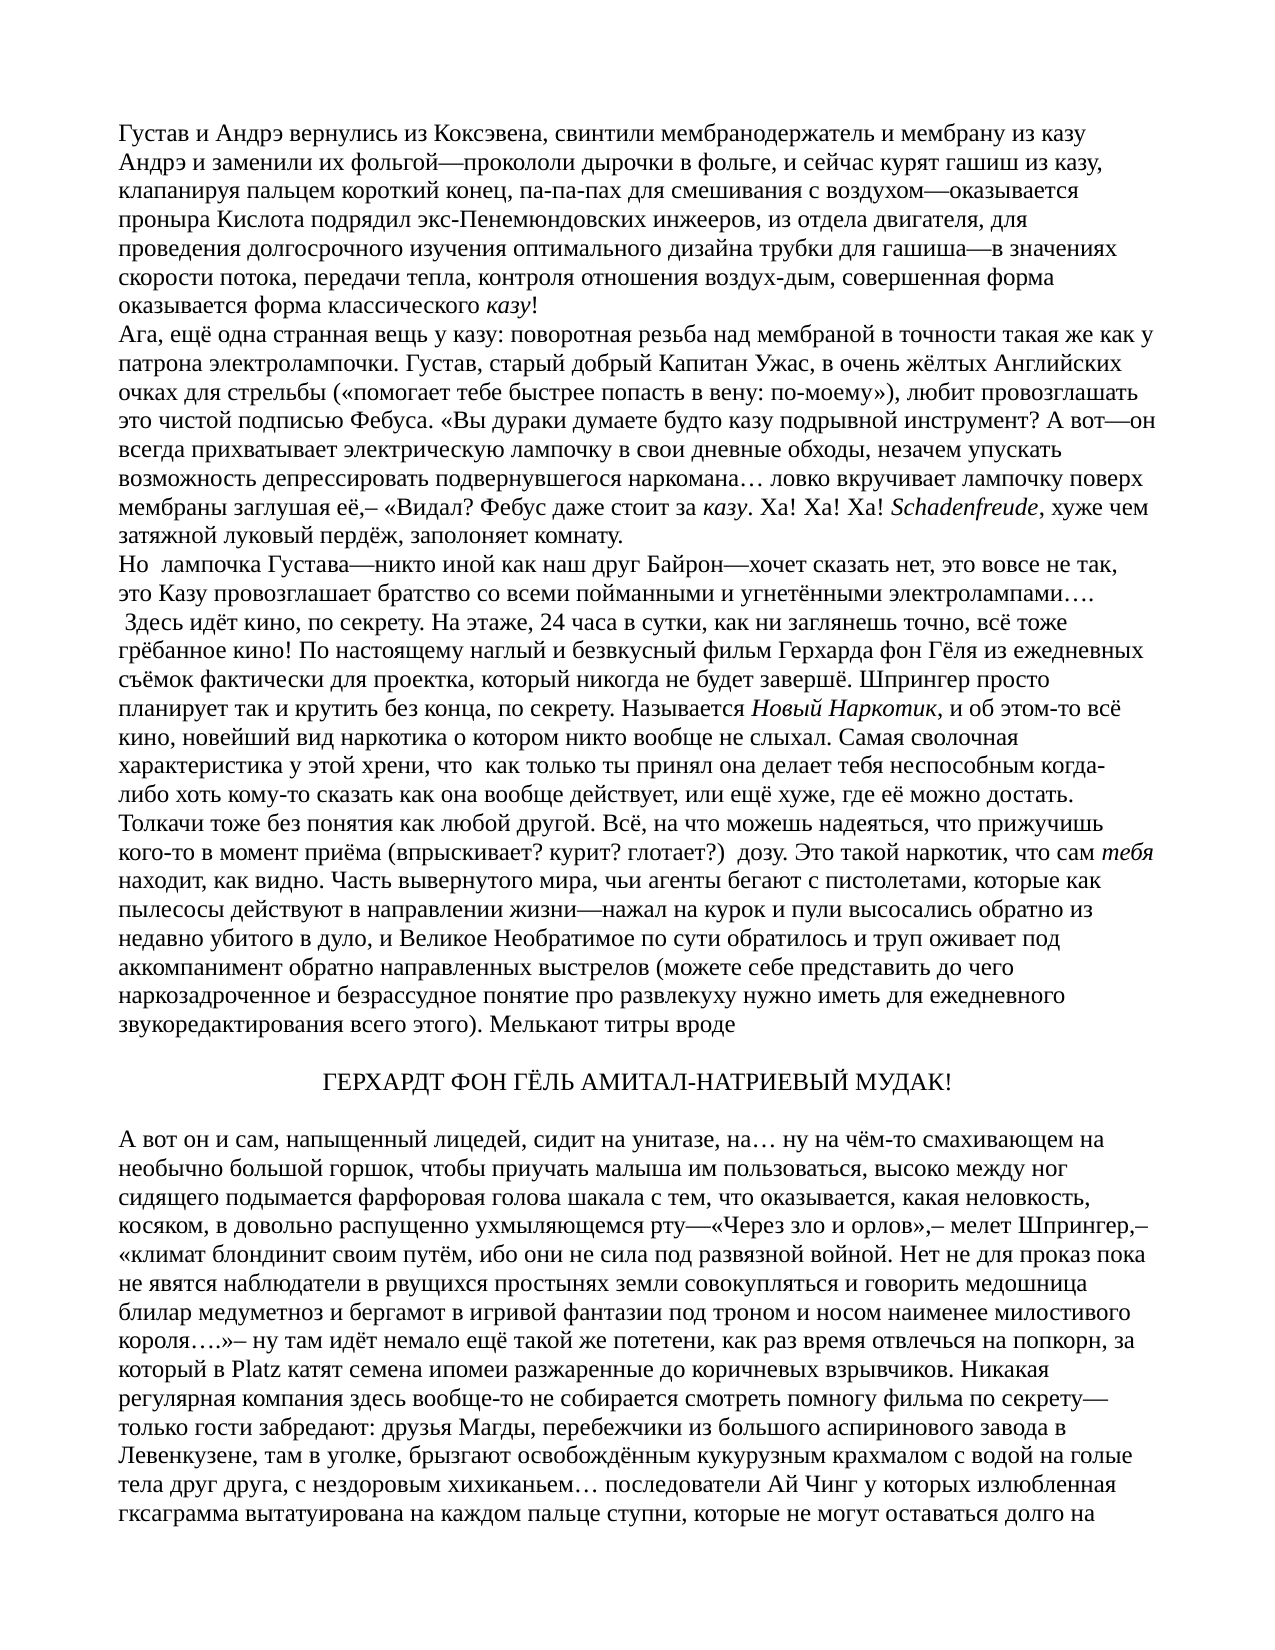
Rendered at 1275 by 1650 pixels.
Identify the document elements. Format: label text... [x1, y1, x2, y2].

text А вот он и сам, напыщенный лицедей, сидит на унитазе, на… ну на чём-то смахивающем на необычно большой горшок, чтобы приучать малыша им пользоваться, высоко между ног сидящего подымается фарфоровая голова шакала с тем, что оказывается, какая неловкость, косяком, в довольно распущенно ухмыляющемся рту—«Через зло и орлов»,– мелет Шпрингер,– «климат блондинит своим путём, ибо они не сила под развязной войной. Нет не для проказ пока не явятся наблюдатели в рвущихся простынях земли совокупляться и говорить медошница блилар медуметноз и бергамот в игривой фантазии под троном и носом наименее милостивого короля….»– ну там идёт немало ещё такой же потетени, как раз время отвлечься на попкорн, за который в Platz катят семена ипомеи разжаренные до коричневых взрывчиков. Никакая регулярная компания здесь вообще-то не собирается смотреть помногу фильма по секрету—только гости забредают: друзья Магды, перебежчики из большого аспиринового завода в Левенкузене, там в уголке, брызгают освобождённым кукурузным крахмалом с водой на голые тела друг друга, с нездоровым хихиканьем… последователи Ай Чинг у которых излюбленная гксаграмма вытатуирована на каждом пальце ступни, которые не могут оставаться долго на [118, 1124, 1157, 1527]
text Но лампочка Густава—никто иной как наш друг Байрон—хочет сказать нет, это вовсе не так, это Казу провозглашает братство со всеми пойманными и угнетёнными электролампами…. [118, 549, 1157, 607]
text ГЕРХАРДТ ФОН ГЁЛЬ АМИТАЛ-НАТРИЕВЫЙ МУДАК! [118, 1067, 1157, 1096]
text Густав и Андрэ вернулись из Коксэвена, свинтили мембранодержатель и мембрану из казу Андрэ и заменили их фольгой—прокололи дырочки в фольге, и сейчас курят гашиш из казу, клапанируя пальцем короткий конец, па-па-пах для смешивания с воздухом—оказывается проныра Кислота подрядил экс-Пенемюндовских инжееров, из отдела двигателя, для проведения долгосрочного изучения оптимального дизайна трубки для гашиша—в значениях скорости потока, передачи тепла, контроля отношения воздух-дым, совершенная форма оказывается форма классического казу! [118, 118, 1157, 319]
text Здесь идёт кино, по секрету. На этаже, 24 часа в сутки, как ни заглянешь точно, всё тоже грёбанное кино! По настоящему наглый и безвкусный фильм Герхарда фон Гёля из ежедневных съёмок фактически для проектка, который никогда не будет завершё. Шпрингер просто планирует так и крутить без конца, по секрету. Называется Новый Наркотик, и об этом-то всё кино, новейший вид наркотика о котором никто вообще не слыхал. Самая сволочная характеристика у этой хрени, что как только ты принял она делает тебя неспособным когда-либо хоть кому-то сказать как она вообще действует, или ещё хуже, где её можно достать. Толкачи тоже без понятия как любой другой. Всё, на что можешь надеяться, что прижучишь кого-то в момент приёма (впрыскивает? курит? глотает?) дозу. Это такой наркотик, что сам тебя находит, как видно. Часть вывернутого мира, чьи агенты бегают с пистолетами, которые как пылесосы действуют в направлении жизни—нажал на курок и пули высосались обратно из недавно убитого в дуло, и Великое Необратимое по сути обратилось и труп оживает под аккомпанимент обратно направленных выстрелов (можете себе представить до чего наркозадроченное и безрассудное понятие про развлекуху нужно иметь для ежедневного звукоредактирования всего этого). Мелькают титры вроде [118, 607, 1157, 1038]
text Ага, ещё одна странная вещь у казу: поворотная резьба над мембраной в точности такая же как у патрона электролампочки. Густав, старый добрый Капитан Ужас, в очень жёлтых Английских очках для стрельбы («помогает тебе быстрее попасть в вену: по-моему»), любит провозглашать это чистой подписью Фебуса. «Вы дураки думаете будто казу подрывной инструмент? А вот—он всегда прихватывает электрическую лампочку в свои дневные обходы, незачем упускать возможность депрессировать подвернувшегося наркомана… ловко вкручивает лампочку поверх мембраны заглушая её,– «Видал? Фебус даже стоит за казу. Ха! Ха! Ха! Schadenfreude, хуже чем затяжной луковый пердёж, заполоняет комнату. [118, 319, 1157, 549]
